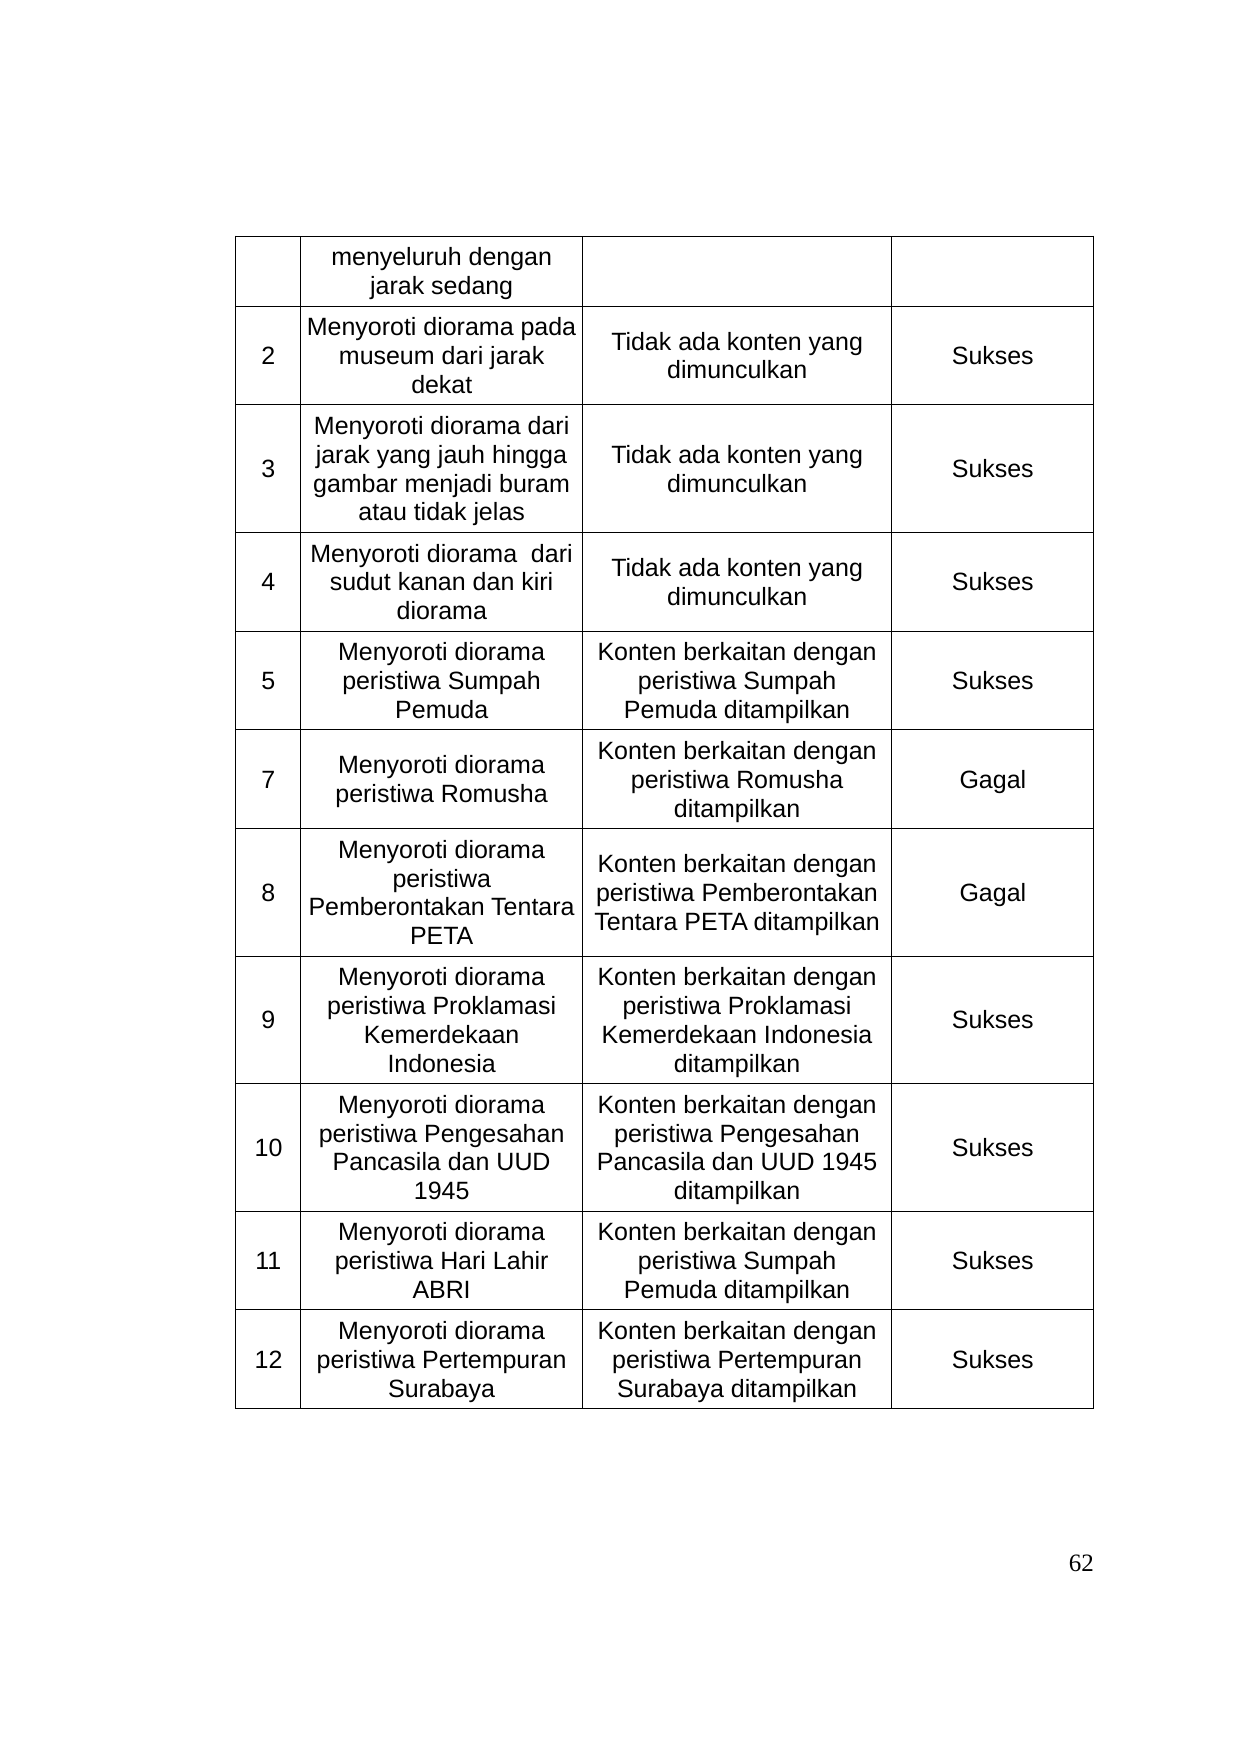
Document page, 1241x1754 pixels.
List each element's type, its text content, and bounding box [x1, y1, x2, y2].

table_cell Sukses [892, 1084, 1093, 1211]
table_cell Konten berkaitan dengan peristiwa Pengesahan Pancasila dan UUD 1945 ditampilkan [583, 1084, 891, 1211]
table_cell Konten berkaitan dengan peristiwa Pemberontakan Tentara PETA ditampilkan [583, 829, 891, 956]
table_cell Menyoroti diorama peristiwa Proklamasi Kemerdekaan Indonesia [301, 957, 582, 1083]
table_cell Tidak ada konten yang dimunculkan [583, 405, 891, 532]
table_cell Tidak ada konten yang dimunculkan [583, 307, 891, 404]
table_cell 8 [236, 829, 300, 956]
table_cell Konten berkaitan dengan peristiwa Proklamasi Kemerdekaan Indonesia ditampilkan [583, 957, 891, 1083]
table_cell 9 [236, 957, 300, 1083]
table_cell Konten berkaitan dengan peristiwa Sumpah Pemuda ditampilkan [583, 632, 891, 729]
table_cell 4 [236, 533, 300, 631]
table_cell Menyoroti diorama peristiwa Hari Lahir ABRI [301, 1212, 582, 1309]
table_cell Menyoroti diorama peristiwa Pengesahan Pancasila dan UUD 1945 [301, 1084, 582, 1211]
table_cell Sukses [892, 1310, 1093, 1408]
table_cell 5 [236, 632, 300, 729]
table_cell Sukses [892, 533, 1093, 631]
table_cell Sukses [892, 405, 1093, 532]
table_cell 11 [236, 1212, 300, 1309]
table_cell Menyoroti diorama peristiwa Pemberontakan Tentara PETA [301, 829, 582, 956]
table_cell Gagal [892, 730, 1093, 828]
table_cell 10 [236, 1084, 300, 1211]
table_cell Menyoroti diorama dari jarak yang jauh hingga gambar menjadi buram atau tidak jelas [301, 405, 582, 532]
table_cell Sukses [892, 632, 1093, 729]
table_cell 3 [236, 405, 300, 532]
table_cell Menyoroti diorama dari sudut kanan dan kiri diorama [301, 533, 582, 631]
table_cell [236, 237, 300, 306]
table_cell Konten berkaitan dengan peristiwa Sumpah Pemuda ditampilkan [583, 1212, 891, 1309]
table_cell [583, 237, 891, 306]
table_cell Konten berkaitan dengan peristiwa Romusha ditampilkan [583, 730, 891, 828]
table_cell Menyoroti diorama peristiwa Romusha [301, 730, 582, 828]
table_cell Sukses [892, 1212, 1093, 1309]
table_cell Menyoroti diorama peristiwa Sumpah Pemuda [301, 632, 582, 729]
table_cell Sukses [892, 307, 1093, 404]
table_cell 7 [236, 730, 300, 828]
table_cell Tidak ada konten yang dimunculkan [583, 533, 891, 631]
table_cell Gagal [892, 829, 1093, 956]
table_cell 2 [236, 307, 300, 404]
table_cell Menyoroti diorama pada museum dari jarak dekat [301, 307, 582, 404]
table_cell Konten berkaitan dengan peristiwa Pertempuran Surabaya ditampilkan [583, 1310, 891, 1408]
table_cell Menyoroti diorama peristiwa Pertempuran Surabaya [301, 1310, 582, 1408]
table_cell Sukses [892, 957, 1093, 1083]
table_cell 12 [236, 1310, 300, 1408]
table_cell [892, 237, 1093, 306]
table_cell menyeluruh dengan jarak sedang [301, 237, 582, 306]
